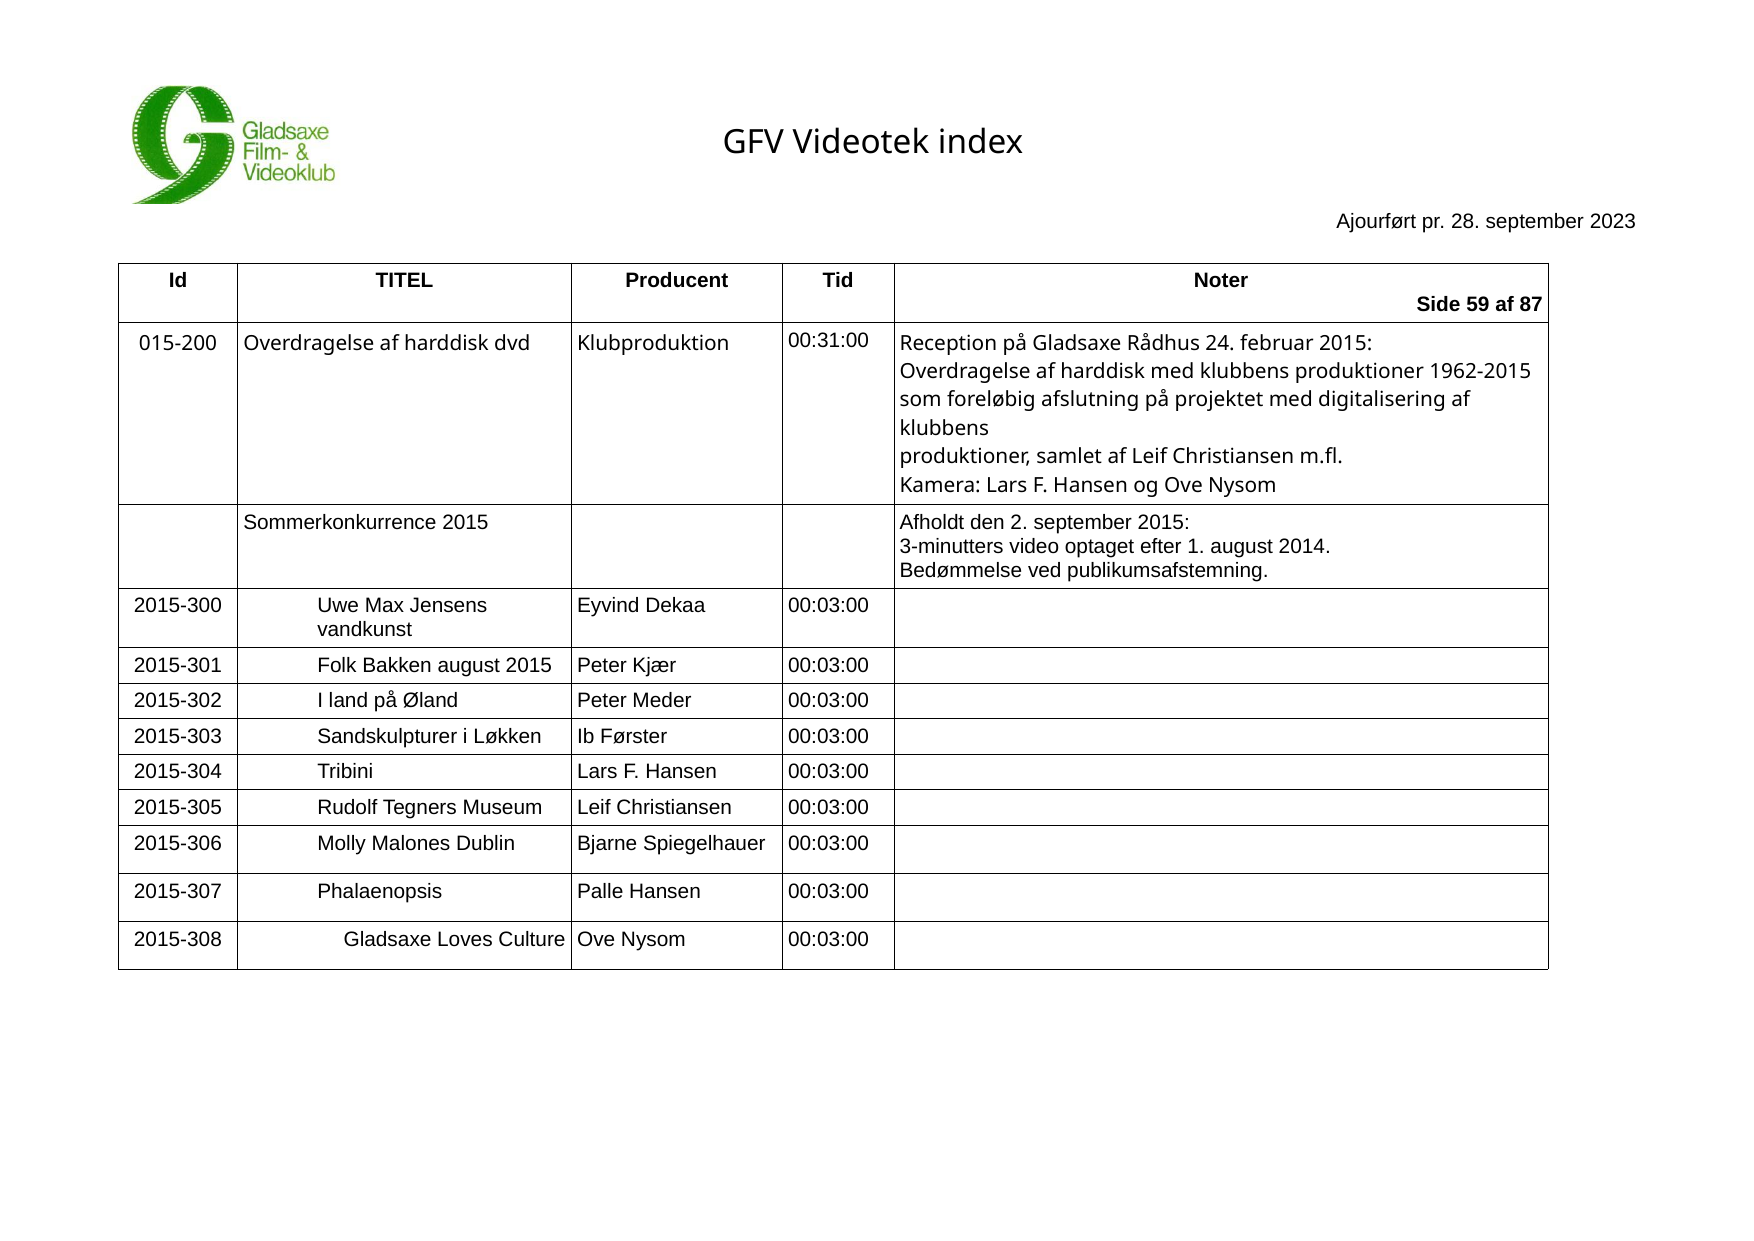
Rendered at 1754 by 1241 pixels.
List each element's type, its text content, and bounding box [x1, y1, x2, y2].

table_cell Molly Malones Dublin [238, 826, 571, 873]
table_cell Palle Hansen [572, 874, 782, 921]
table_cell [119, 505, 237, 587]
table_cell [783, 505, 894, 587]
table_cell [895, 648, 1548, 682]
table_cell [572, 505, 782, 587]
table_cell 2015-303 [119, 719, 237, 753]
table_cell 2015-304 [119, 755, 237, 789]
table_cell Phalaenopsis [238, 874, 571, 921]
table_cell 2015-305 [119, 790, 237, 824]
table_cell [895, 826, 1548, 873]
table_cell 015-200 [119, 323, 237, 504]
table_cell Bjarne Spiegelhauer [572, 826, 782, 873]
table_cell [895, 755, 1548, 789]
table_cell Klubproduktion [572, 323, 782, 504]
table_cell Afholdt den 2. september 2015: 3-minutters video optaget efter 1. august 2014. Bedømmelse ved publikumsafstemning. [895, 505, 1548, 587]
table_cell Rudolf Tegners Museum [238, 790, 571, 824]
table_cell Peter Meder [572, 684, 782, 718]
picture [131, 85, 348, 204]
table_cell 2015-306 [119, 826, 237, 873]
table_header Tid [783, 264, 894, 322]
table_header Noter Side 87 af 87 [895, 264, 1548, 322]
table_cell Reception på Gladsaxe Rådhus 24. februar 2015: Overdragelse af harddisk med klubbens produktioner 1962-2015 som foreløbig afslutning på projektet med digitalisering af klubbens produktioner, samlet af Leif Christiansen m.fl. Kamera: Lars F. Hansen og Ove Nysom [895, 323, 1548, 504]
table_cell [895, 589, 1548, 647]
table_cell Lars F. Hansen [572, 755, 782, 789]
table_cell Eyvind Dekaa [572, 589, 782, 647]
table_cell [895, 922, 1548, 969]
table_cell Ove Nysom [572, 922, 782, 969]
table_cell I land på Øland [238, 684, 571, 718]
table_cell Overdragelse af harddisk dvd [238, 323, 571, 504]
table_cell Gladsaxe Loves Culture [238, 922, 571, 969]
table_cell Peter Kjær [572, 648, 782, 682]
table_cell [895, 719, 1548, 753]
table_cell [895, 874, 1548, 921]
table_cell [895, 684, 1548, 718]
table_cell 00:03:00 [783, 589, 894, 647]
table_cell 00:03:00 [783, 648, 894, 682]
table_cell 00:03:00 [783, 922, 894, 969]
table_cell 2015-301 [119, 648, 237, 682]
table_cell Sandskulpturer i Løkken [238, 719, 571, 753]
table_cell Leif Christiansen [572, 790, 782, 824]
table_cell [895, 790, 1548, 824]
table_cell 00:31:00 [783, 323, 894, 504]
table_cell 00:03:00 [783, 719, 894, 753]
table_cell Uwe Max Jensens vandkunst [238, 589, 571, 647]
table_cell 00:03:00 [783, 790, 894, 824]
table_cell 2015-308 [119, 922, 237, 969]
table_header Producent­ [572, 264, 782, 322]
table_header Id [119, 264, 237, 322]
table_cell 2015-302 [119, 684, 237, 718]
table_cell 2015-307 [119, 874, 237, 921]
table_header TITEL [238, 264, 571, 322]
table_cell 2015-300 [119, 589, 237, 647]
table_cell Folk Bakken august 2015 [238, 648, 571, 682]
table_cell Sommerkonkurrence 2015 [238, 505, 571, 587]
table_cell 00:03:00 [783, 755, 894, 789]
table_cell 00:03:00 [783, 684, 894, 718]
table_cell Ib Førster [572, 719, 782, 753]
table_cell 00:03:00 [783, 826, 894, 873]
table_cell Tribini [238, 755, 571, 789]
table_cell 00:03:00 [783, 874, 894, 921]
